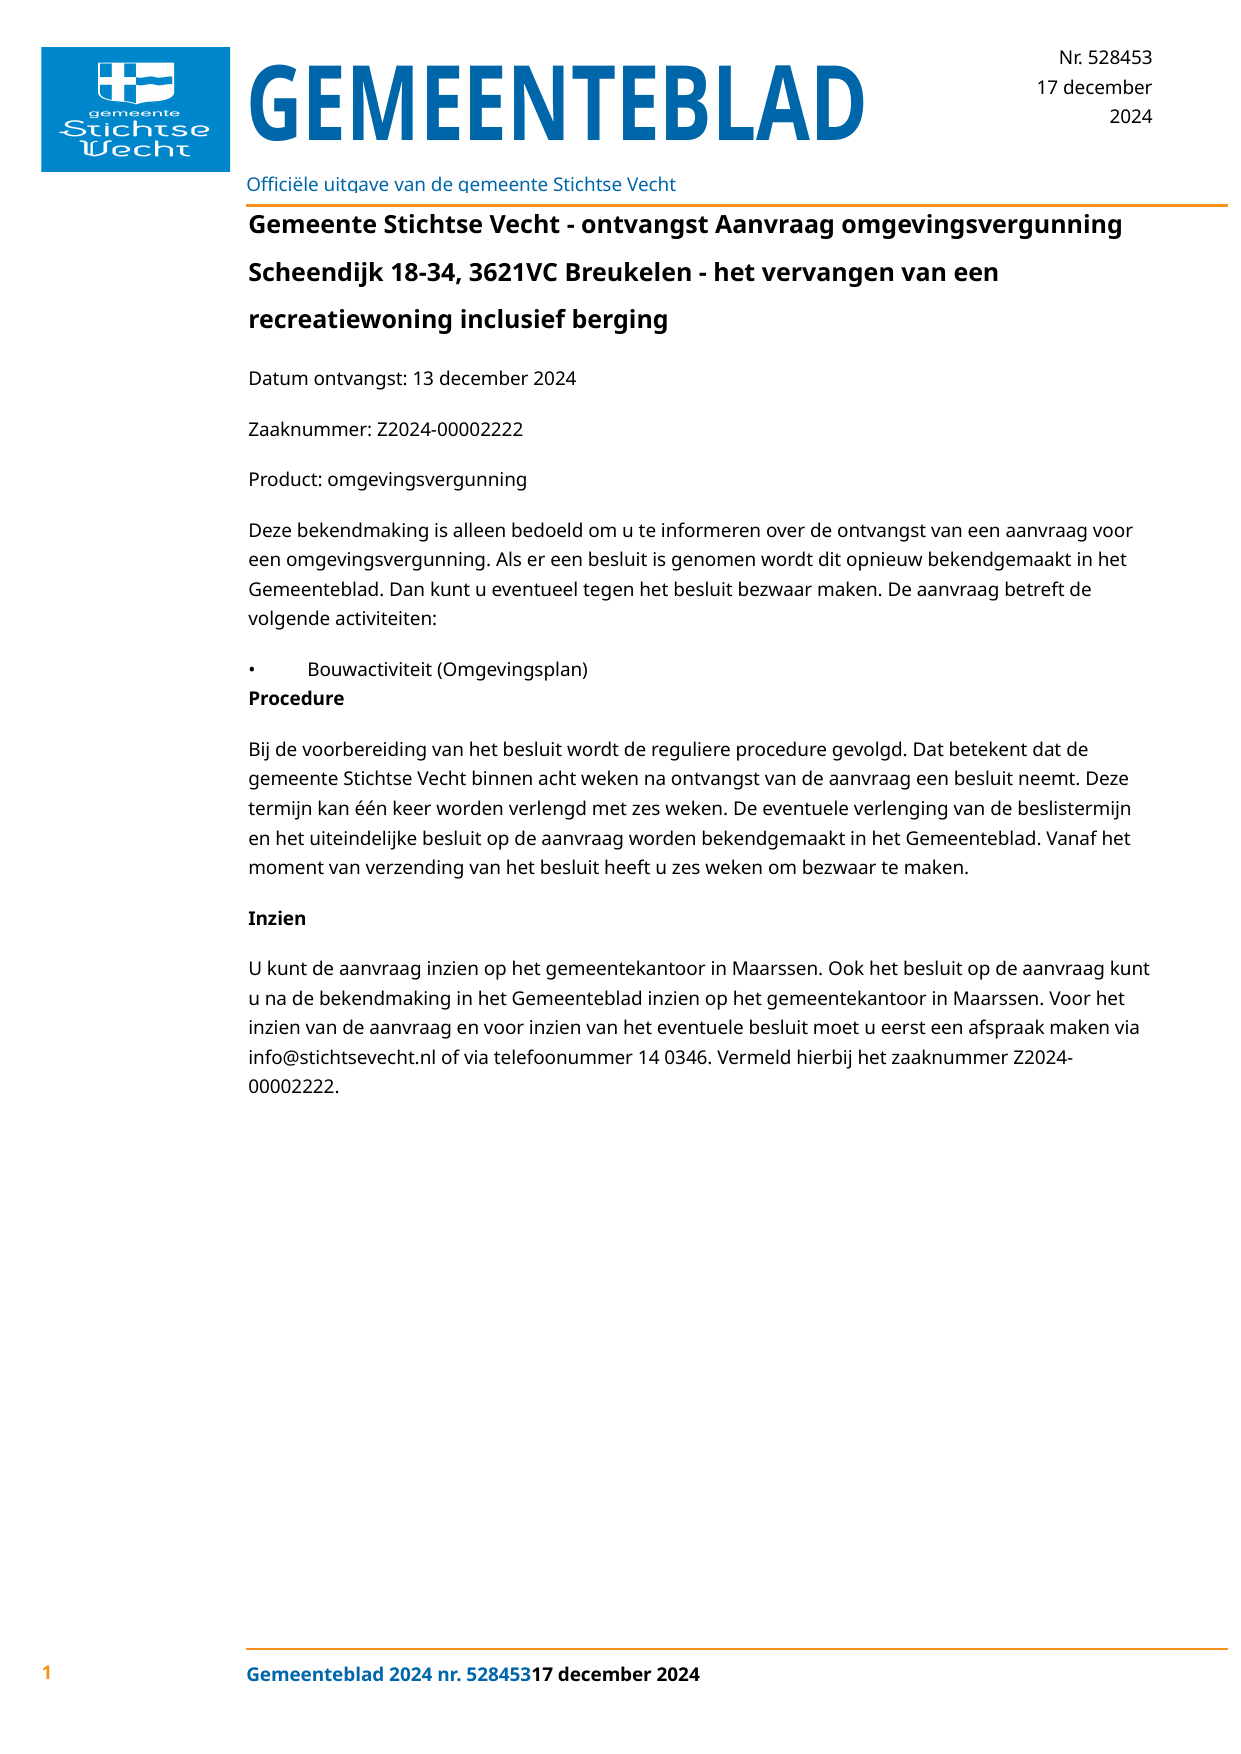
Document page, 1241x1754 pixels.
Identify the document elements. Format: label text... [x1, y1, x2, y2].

picture [99, 63, 135, 101]
text Gemeente Stichtse Vecht - ontvangst Aanvraag omgevingsvergunning Scheendijk 18-34, 3621VC Breukelen - het vervangen van een recreatiewoning inclusief berging [248, 207, 1152, 336]
text Datum ontvangst: 13 december 2024 [248, 366, 1152, 391]
text Procedure [248, 686, 1152, 711]
text Product: omgevingsvergunning [248, 466, 1152, 492]
text Bij de voorbereiding van het besluit wordt de reguliere procedure gevolgd. Dat betekent dat de gemeente Stichtse Vecht binnen acht weken na ontvangst van de aanvraag een besluit neemt. Deze termijn kan één keer worden verlengd met zes weken. De eventuele verlenging van de beslistermijn en het uiteindelijke besluit op de aanvraag worden bekendgemaakt in het Gemeenteblad. Vanaf het moment van verzending van het besluit heeft u zes weken om bezwaar te maken. [248, 736, 1152, 880]
text Inzien [248, 905, 1152, 930]
text U kunt de aanvraag inzien op het gemeentekantoor in Maarssen. Ook het besluit op de aanvraag kunt u na de bekendmaking in het Gemeenteblad inzien op het gemeentekantoor in Maarssen. Voor het inzien van de aanvraag en voor inzien van het eventuele besluit moet u eerst een afspraak maken via info@stichtsevecht.nl of via telefoonummer 14 0346. Vermeld hierbij het zaaknummer Z2024-00002222. [248, 955, 1152, 1099]
text Zaaknummer: Z2024-00002222 [248, 416, 1152, 442]
list Bouwactiviteit (Omgevingsplan) [248, 656, 1152, 682]
picture [137, 63, 174, 103]
text Deze bekendmaking is alleen bedoeld om u te informeren over de ontvangst van een aanvraag voor een omgevingsvergunning. Als er een besluit is genomen wordt dit opnieuw bekendgemaakt in het Gemeenteblad. Dan kunt u eventueel tegen het besluit bezwaar maken. De aanvraag betreft de volgende activiteiten: [248, 517, 1152, 631]
